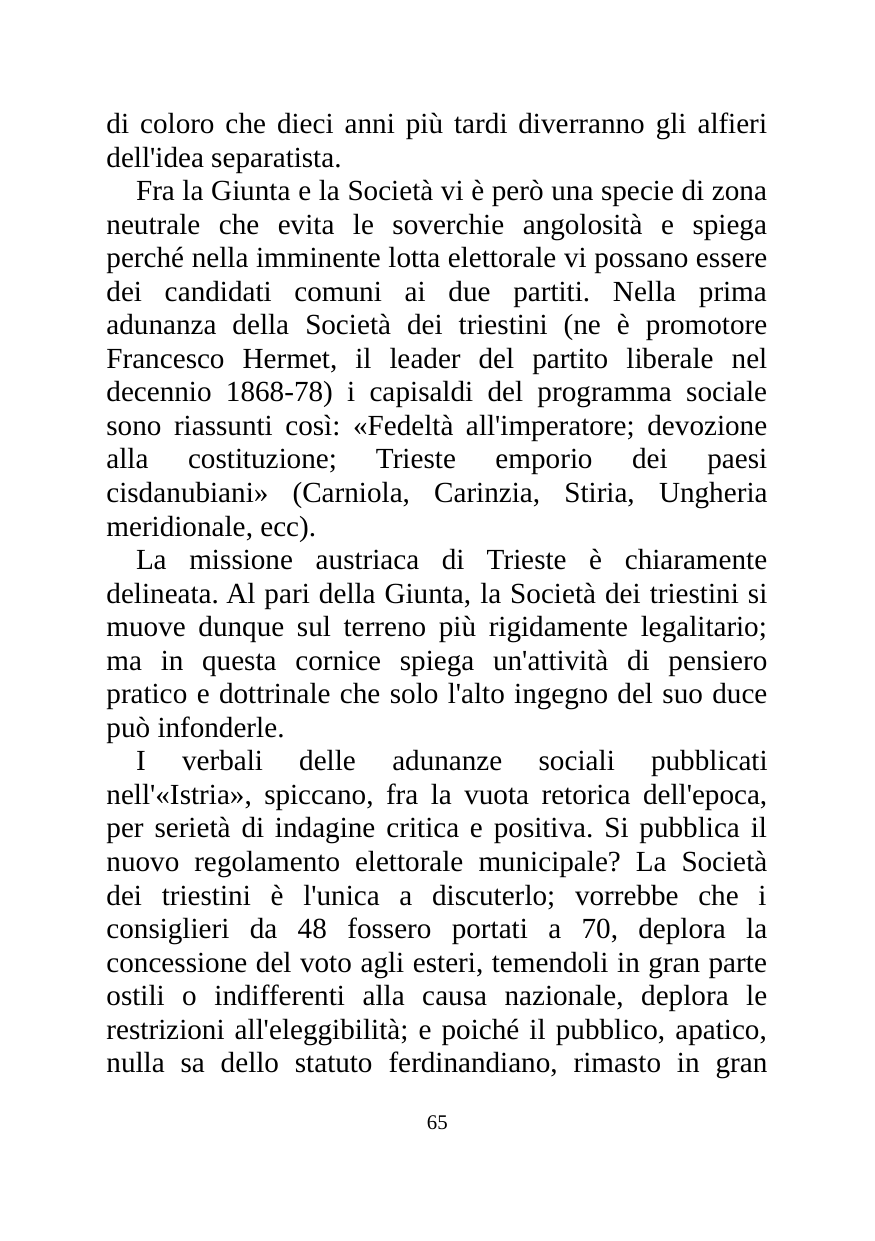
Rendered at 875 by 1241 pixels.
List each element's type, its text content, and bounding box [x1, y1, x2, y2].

text Fra la Giunta e la Società vi è però una specie di zona neutrale che evita le soverchie angolosità e spiega perché nella imminente lotta elettorale vi possano essere dei candidati comuni ai due partiti. Nella prima adunanza della Società dei triestini (ne è promotore Francesco Hermet, il leader del partito liberale nel decennio 1868-78) i capisaldi del programma sociale sono riassunti così: «Fedeltà all'imperatore; devozione alla costituzione; Trieste emporio dei paesi cisdanubiani» (Carniola, Carinzia, Stiria, Ungheria meridionale, ecc). [106, 173, 768, 542]
text La missione austriaca di Trieste è chiaramente delineata. Al pari della Giunta, la Società dei triestini si muove dunque sul terreno più rigidamente legalitario; ma in questa cornice spiega un'attività di pensiero pratico e dottrinale che solo l'alto ingegno del suo duce può infonderle. [106, 542, 768, 743]
text I verbali delle adunanze sociali pubblicati nell'«Istria», spiccano, fra la vuota retorica dell'epoca, per serietà di indagine critica e positiva. Si pubblica il nuovo regolamento elettorale municipale? La Società dei triestini è l'unica a discuterlo; vorrebbe che i consiglieri da 48 fossero portati a 70, deplora la concessione del voto agli esteri, temendoli in gran parte ostili o indifferenti alla causa nazionale, deplora le restrizioni all'eleggibilità; e poiché il pubblico, apatico, nulla sa dello statuto ferdinandiano, rimasto in gran [106, 743, 768, 1079]
text di coloro che dieci anni più tardi diverranno gli alfieri dell'idea separatista. [106, 106, 768, 173]
